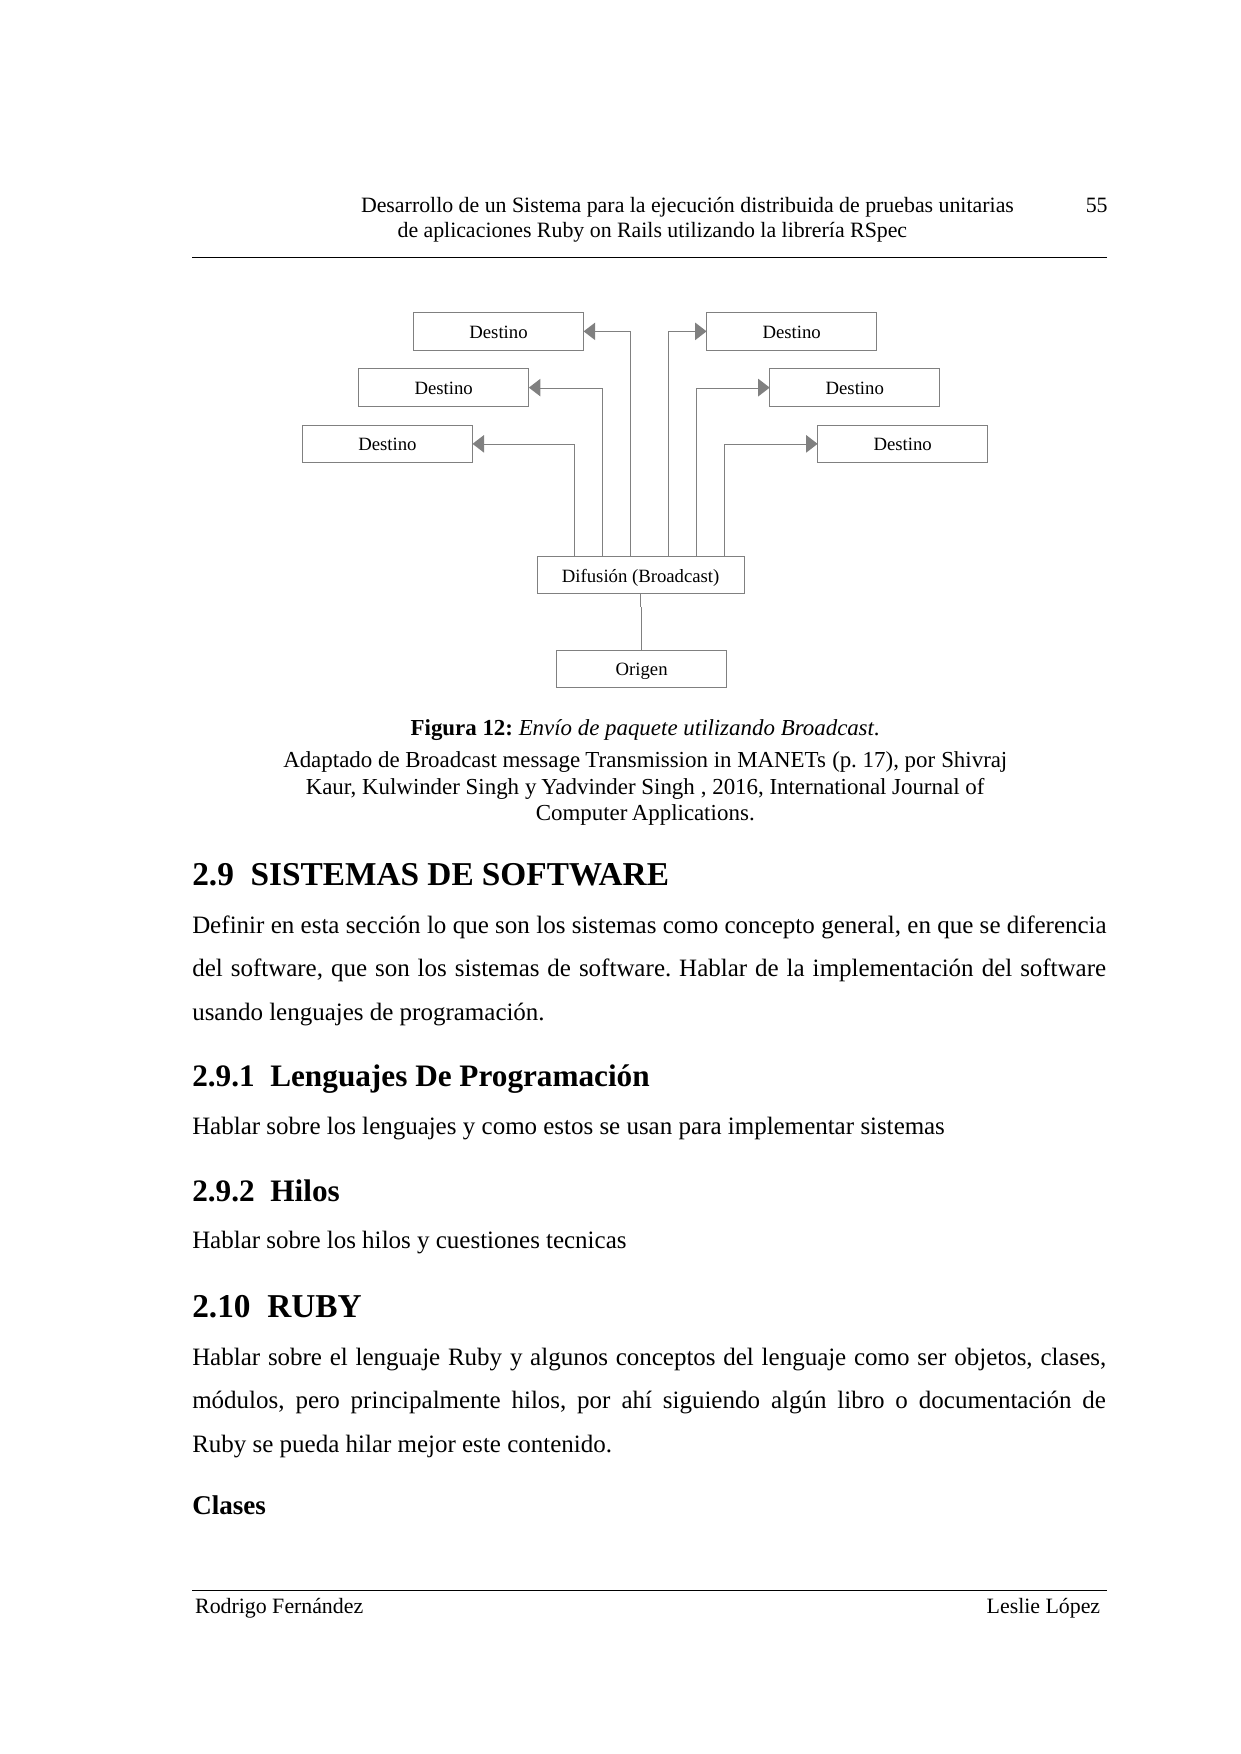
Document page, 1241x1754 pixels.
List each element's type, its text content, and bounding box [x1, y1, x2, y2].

subtitle Sistemas de Software [192, 854, 1107, 893]
text Figura 12: Envío de paquete utilizando Broadcast. [257, 714, 1033, 741]
list Definir en esta sección lo que son los sistemas como concepto general, en que se diferencia del software, que son los sistemas de software. Hablar de la implementación del software usando lenguajes de programación. [192, 910, 1107, 1025]
text Adaptado de Broadcast message Transmission in MANETs (p. 17), por Shivraj Kaur, Kulwinder Singh y Yadvinder Singh , 2016, International Journal of Computer Applications. [257, 746, 1033, 826]
subtitle Hilos [192, 1172, 1107, 1208]
text Clases [192, 1489, 1107, 1521]
subtitle Lenguajes de Programación [192, 1057, 1107, 1093]
text Hablar sobre los lenguajes y como estos se usan para implementar sistemas [192, 1111, 1107, 1140]
list Hablar sobre el lenguaje Ruby y algunos conceptos del lenguaje como ser objetos, clases, módulos, pero principalmente hilos, por ahí siguiendo algún libro o documentación de Ruby se pueda hilar mejor este contenido. [192, 1342, 1107, 1457]
subtitle Ruby [192, 1286, 1107, 1325]
text Hablar sobre los hilos y cuestiones tecnicas [192, 1226, 1107, 1254]
